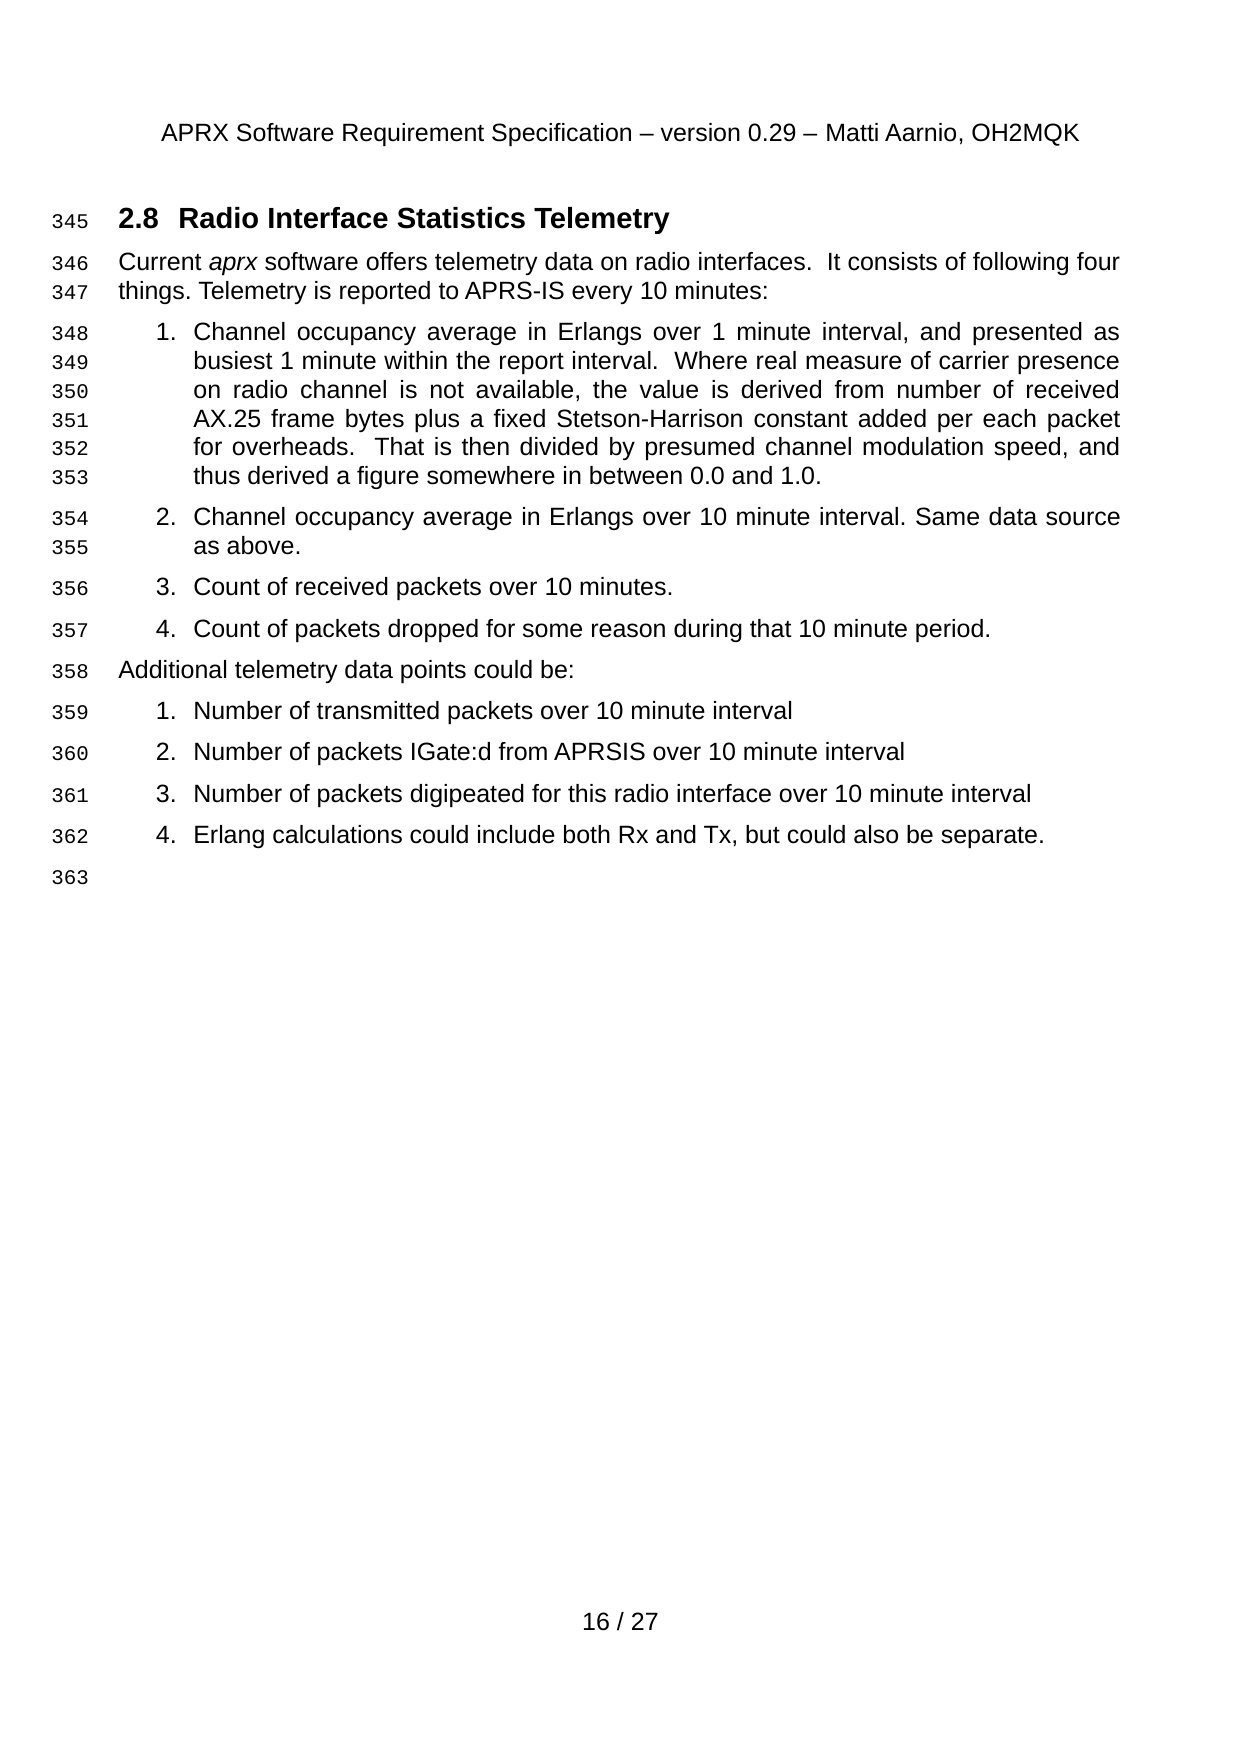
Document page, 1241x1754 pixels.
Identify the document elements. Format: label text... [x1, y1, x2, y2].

list Number of transmitted packets over 10 minute interval [156, 696, 1122, 725]
list Erlang calculations could include both Rx and Tx, but could also be separate. [156, 820, 1122, 849]
text Additional telemetry data points could be: [118, 655, 1122, 684]
text Current aprx software offers telemetry data on radio interfaces. It consists of following four things. Telemetry is reported to APRS-IS every 10 minutes: [118, 247, 1122, 305]
list Number of packets IGate:d from APRSIS over 10 minute interval [156, 737, 1122, 766]
list Number of packets digipeated for this radio interface over 10 minute interval [156, 779, 1122, 807]
list Channel occupancy average in Erlangs over 10 minute interval. Same data source as above. [156, 502, 1122, 560]
list Channel occupancy average in Erlangs over 1 minute interval, and presented as busiest 1 minute within the report interval. Where real measure of carrier presence on radio channel is not available, the value is derived from number of received AX.25 frame bytes plus a fixed Stetson-Harrison constant added per each packet for overheads. That is then divided by presumed channel modulation speed, and thus derived a figure somewhere in between 0.0 and 1.0. [156, 317, 1122, 490]
subtitle Radio Interface Statistics Telemetry [118, 201, 1122, 235]
list Count of received packets over 10 minutes. [156, 572, 1122, 601]
list Count of packets dropped for some reason during that 10 minute period. [156, 614, 1122, 642]
